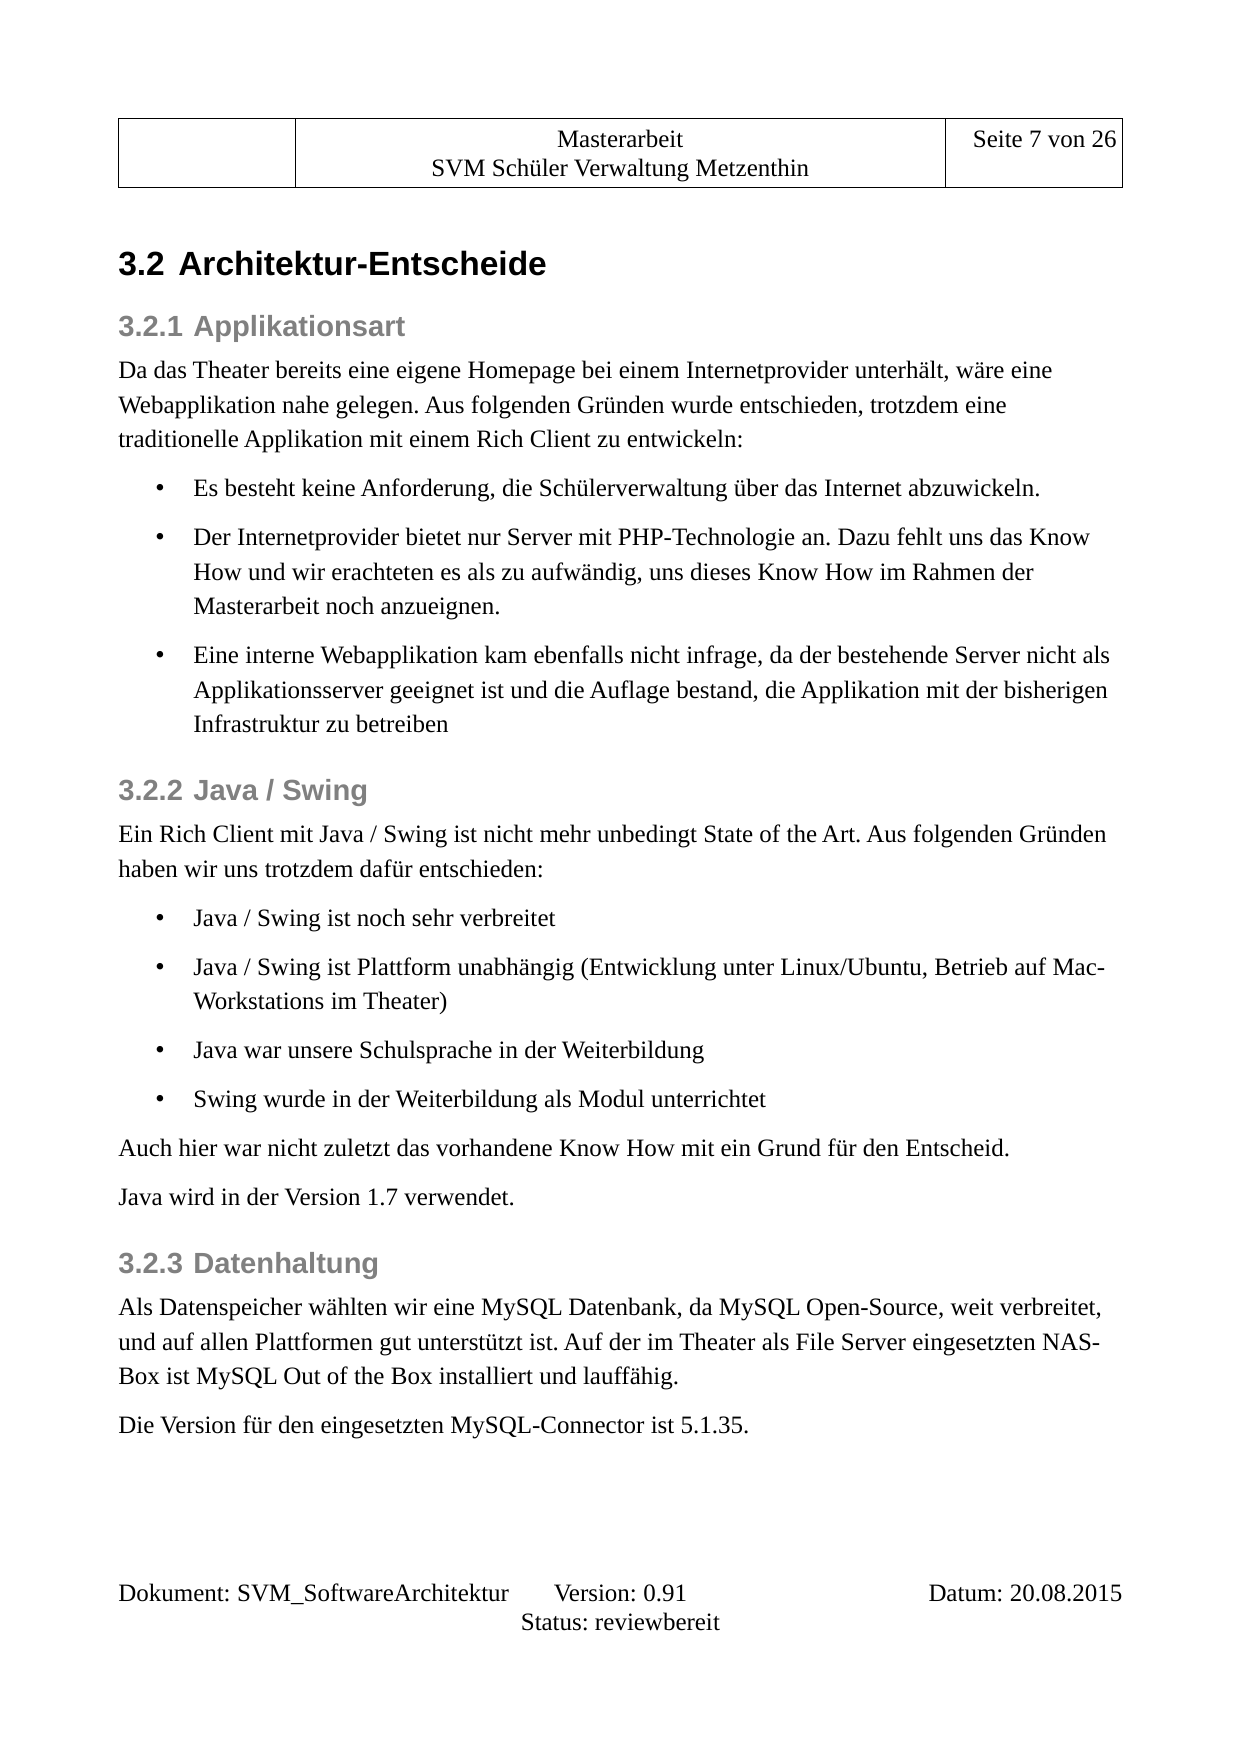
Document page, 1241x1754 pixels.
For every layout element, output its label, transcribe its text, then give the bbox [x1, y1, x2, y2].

subtitle Datenhaltung [118, 1246, 1122, 1280]
text Auch hier war nicht zuletzt das vorhandene Know How mit ein Grund für den Entscheid. [118, 1133, 1122, 1162]
list Der Internetprovider bietet nur Server mit PHP-Technologie an. Dazu fehlt uns das Know How und wir erachteten es als zu aufwändig, uns dieses Know How im Rahmen der Masterarbeit noch anzueignen. [156, 522, 1122, 620]
list Java / Swing ist Plattform unabhängig (Entwicklung unter Linux/Ubuntu, Betrieb auf Mac-Workstations im Theater) [156, 952, 1122, 1015]
text Da das Theater bereits eine eigene Homepage bei einem Internetprovider unterhält, wäre eine Webapplikation nahe gelegen. Aus folgenden Gründen wurde entschieden, trotzdem eine traditionelle Applikation mit einem Rich Client zu entwickeln: [118, 355, 1122, 453]
list Es besteht keine Anforderung, die Schülerverwaltung über das Internet abzuwickeln. [156, 473, 1122, 502]
list Swing wurde in der Weiterbildung als Modul unterrichtet [156, 1084, 1122, 1113]
text Java wird in der Version 1.7 verwendet. [118, 1182, 1122, 1211]
list Eine interne Webapplikation kam ebenfalls nicht infrage, da der bestehende Server nicht als Applikationsserver geeignet ist und die Auflage bestand, die Applikation mit der bisherigen Infrastruktur zu betreiben [156, 641, 1122, 738]
list Java war unsere Schulsprache in der Weiterbildung [156, 1035, 1122, 1064]
list Java / Swing ist noch sehr verbreitet [156, 903, 1122, 931]
subtitle Java / Swing [118, 773, 1122, 807]
subtitle Architektur-Entscheide [118, 244, 1122, 282]
text Ein Rich Client mit Java / Swing ist nicht mehr unbedingt State of the Art. Aus folgenden Gründen haben wir uns trotzdem dafür entschieden: [118, 819, 1122, 882]
text Als Datenspeicher wählten wir eine MySQL Datenbank, da MySQL Open-Source, weit verbreitet, und auf allen Plattformen gut unterstützt ist. Auf der im Theater als File Server eingesetzten NAS-Box ist MySQL Out of the Box installiert und lauffähig. [118, 1292, 1122, 1390]
text Die Version für den eingesetzten MySQL-Connector ist 5.1.35. [118, 1410, 1122, 1439]
subtitle Applikationsart [118, 309, 1122, 343]
